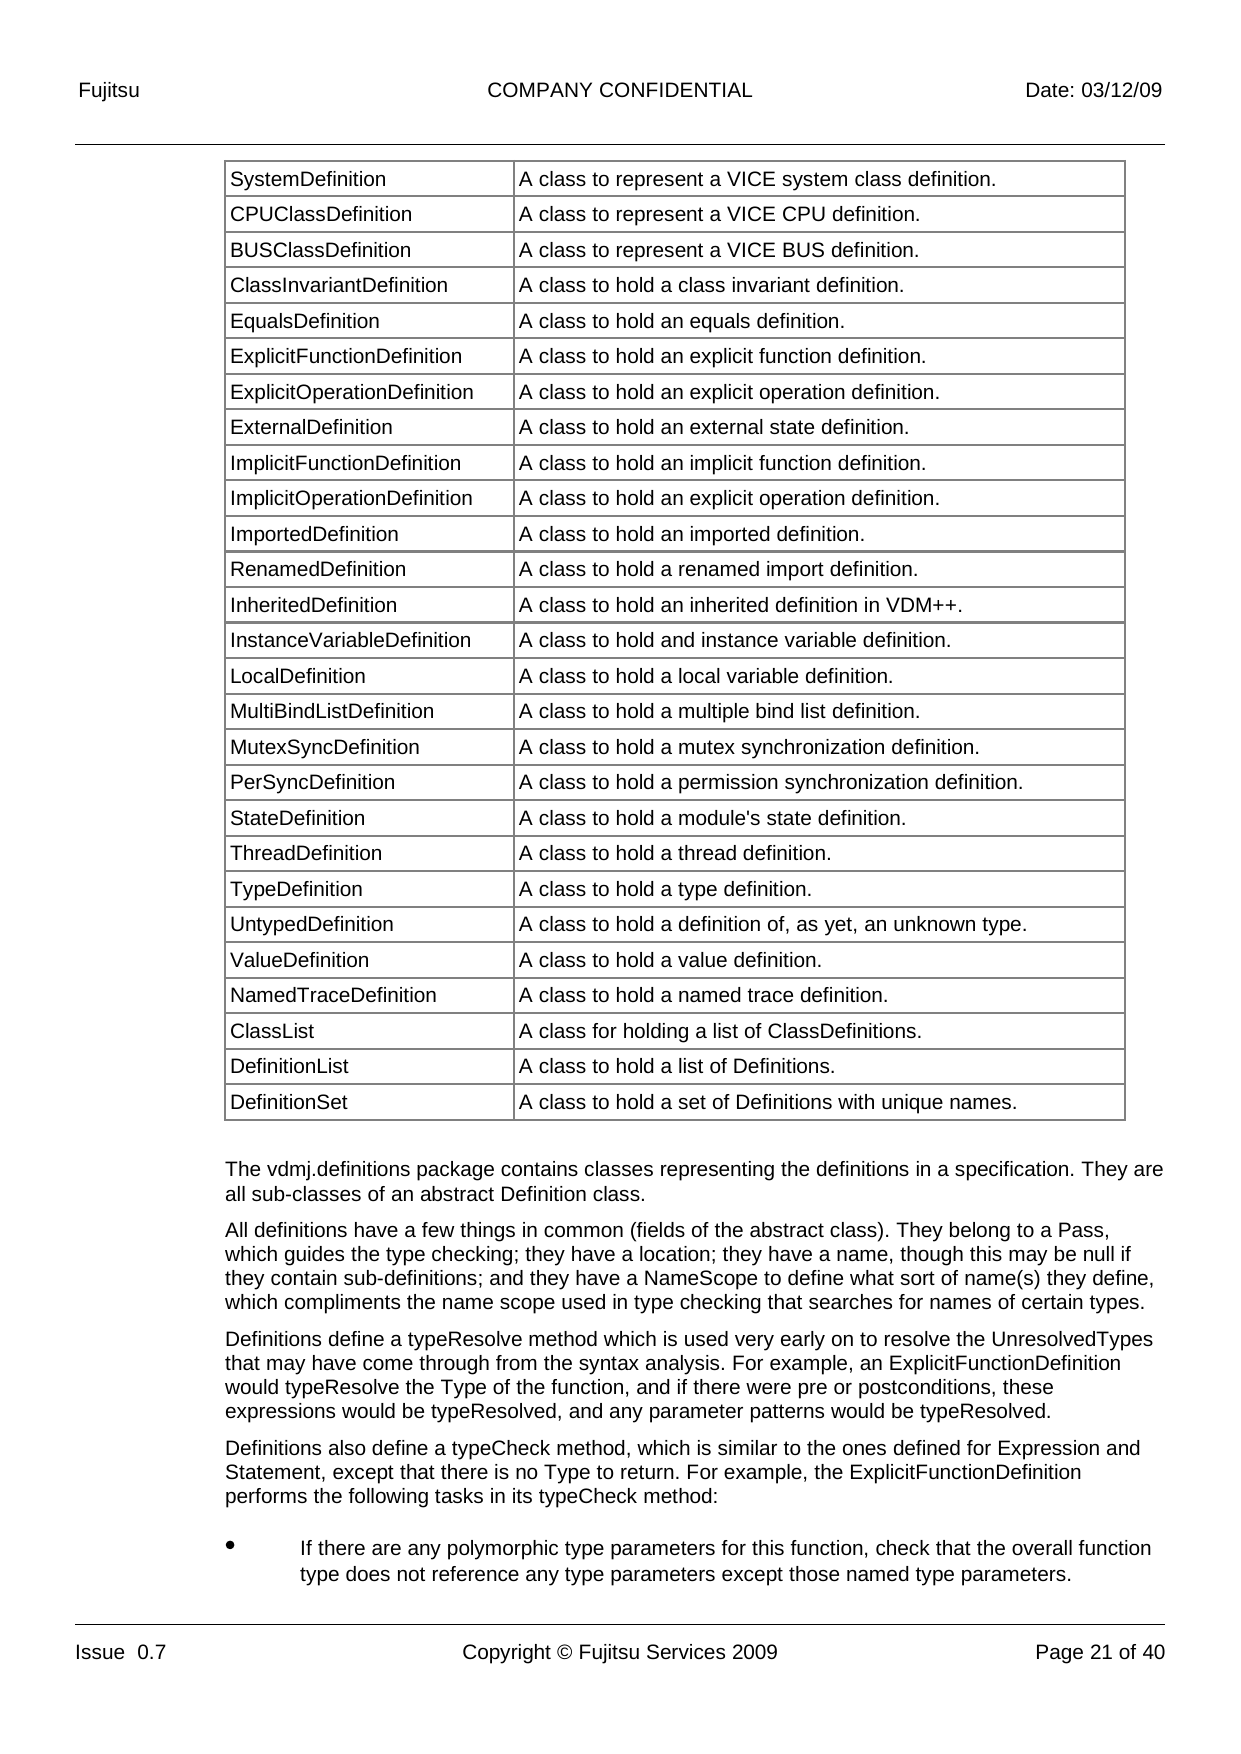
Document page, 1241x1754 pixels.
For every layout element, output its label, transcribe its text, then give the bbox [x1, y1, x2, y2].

table_cell A class to hold an external state definition. [515, 410, 1124, 444]
table_cell A class to represent a VICE CPU definition. [515, 197, 1124, 231]
text Definitions also define a typeCheck method, which is similar to the ones defined for Expression and Statement, except that there is no Type to return. For example, the ExplicitFunctionDefinition performs the following tasks in its typeCheck method: [225, 1436, 1165, 1508]
table_cell A class to hold a type definition. [515, 872, 1124, 906]
table_cell A class to hold an explicit operation definition. [515, 481, 1124, 515]
table_cell LocalDefinition [226, 659, 513, 692]
table_cell InstanceVariableDefinition [226, 624, 513, 657]
table_cell RenamedDefinition [226, 553, 513, 586]
table_cell BUSClassDefinition [226, 233, 513, 266]
table_cell A class to hold an equals definition. [515, 304, 1124, 337]
table_cell PerSyncDefinition [226, 766, 513, 799]
table_cell EqualsDefinition [226, 304, 513, 337]
table_cell A class to hold a list of Definitions. [515, 1050, 1124, 1083]
table_cell MultiBindListDefinition [226, 695, 513, 728]
table_cell A class to hold a multiple bind list definition. [515, 695, 1124, 728]
table_cell A class to hold an imported definition. [515, 517, 1124, 550]
table_cell A class to hold an explicit operation definition. [515, 375, 1124, 408]
table_cell A class to hold a class invariant definition. [515, 268, 1124, 302]
table_cell ClassInvariantDefinition [226, 268, 513, 302]
table_cell A class to hold a value definition. [515, 943, 1124, 977]
table_cell A class to hold a set of Definitions with unique names. [515, 1085, 1124, 1119]
table_cell UntypedDefinition [226, 908, 513, 941]
table_cell MutexSyncDefinition [226, 730, 513, 763]
table_cell DefinitionSet [226, 1085, 513, 1119]
table_cell ImplicitFunctionDefinition [226, 446, 513, 479]
table_cell A class to hold an explicit function definition. [515, 339, 1124, 373]
table_cell ClassList [226, 1014, 513, 1048]
table_cell A class for holding a list of ClassDefinitions. [515, 1014, 1124, 1048]
table_cell A class to hold a thread definition. [515, 837, 1124, 870]
table_cell StateDefinition [226, 801, 513, 834]
table_cell A class to hold an implicit function definition. [515, 446, 1124, 479]
text The vdmj.definitions package contains classes representing the definitions in a specification. They are all sub-classes of an abstract Definition class. [225, 1157, 1165, 1206]
table_cell A class to hold an inherited definition in VDM++. [515, 588, 1124, 621]
table_cell SystemDefinition [226, 162, 513, 195]
table_cell A class to hold a named trace definition. [515, 979, 1124, 1012]
table_cell ExplicitOperationDefinition [226, 375, 513, 408]
table_cell DefinitionList [226, 1050, 513, 1083]
table_cell A class to represent a VICE system class definition. [515, 162, 1124, 195]
table_cell A class to hold a mutex synchronization definition. [515, 730, 1124, 763]
table_cell ValueDefinition [226, 943, 513, 977]
table_cell CPUClassDefinition [226, 197, 513, 231]
table_cell ExternalDefinition [226, 410, 513, 444]
table_cell A class to hold a definition of, as yet, an unknown type. [515, 908, 1124, 941]
text Definitions define a typeResolve method which is used very early on to resolve the UnresolvedTypes that may have come through from the syntax analysis. For example, an ExplicitFunctionDefinition would typeResolve the Type of the function, and if there were pre or postconditions, these expressions would be typeResolved, and any parameter patterns would be typeResolved. [225, 1327, 1165, 1423]
table_cell NamedTraceDefinition [226, 979, 513, 1012]
table_cell ThreadDefinition [226, 837, 513, 870]
table_cell ImplicitOperationDefinition [226, 481, 513, 515]
table_cell A class to hold and instance variable definition. [515, 624, 1124, 657]
list If there are any polymorphic type parameters for this function, check that the overall function type does not reference any type parameters except those named type parameters. [225, 1535, 1165, 1586]
table_cell InheritedDefinition [226, 588, 513, 621]
table_cell TypeDefinition [226, 872, 513, 906]
table_cell A class to represent a VICE BUS definition. [515, 233, 1124, 266]
table_cell A class to hold a renamed import definition. [515, 553, 1124, 586]
table_cell A class to hold a local variable definition. [515, 659, 1124, 692]
table_cell A class to hold a module's state definition. [515, 801, 1124, 834]
table_cell ExplicitFunctionDefinition [226, 339, 513, 373]
text All definitions have a few things in common (fields of the abstract class). They belong to a Pass, which guides the type checking; they have a location; they have a name, though this may be null if they contain sub-definitions; and they have a NameScope to define what sort of name(s) they define, which compliments the name scope used in type checking that searches for names of certain types. [225, 1218, 1165, 1314]
table_cell ImportedDefinition [226, 517, 513, 550]
table_cell A class to hold a permission synchronization definition. [515, 766, 1124, 799]
